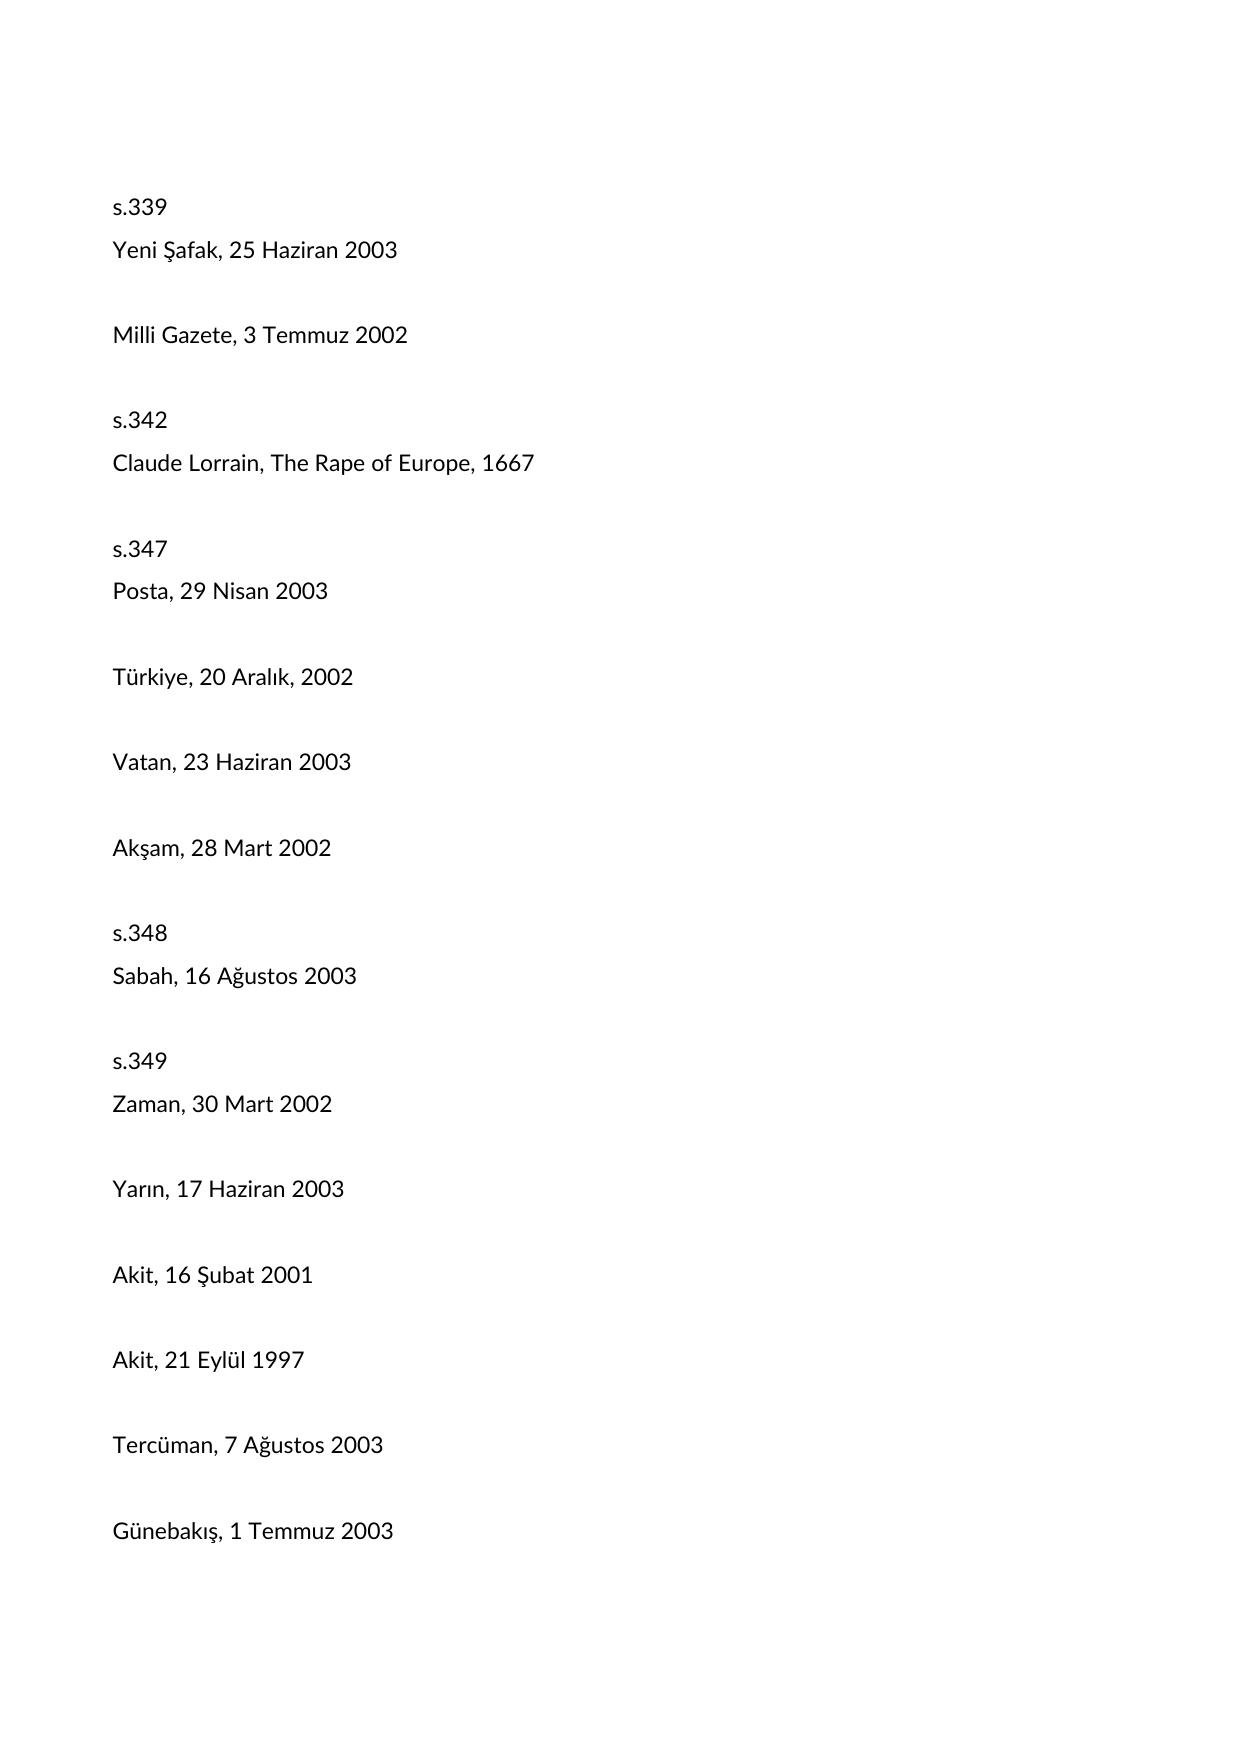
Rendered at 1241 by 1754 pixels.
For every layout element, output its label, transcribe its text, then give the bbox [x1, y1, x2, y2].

text Claude Lorrain, The Rape of Europe, 1667 [75, 449, 1165, 476]
text s.348 [75, 919, 1165, 946]
text s.339 [75, 193, 1165, 220]
text Vatan, 23 Haziran 2003 [75, 748, 1165, 775]
text Yeni Şafak, 25 Haziran 2003 [75, 235, 1165, 263]
text Posta, 29 Nisan 2003 [75, 577, 1165, 604]
text Milli Gazete, 3 Temmuz 2002 [75, 321, 1165, 348]
text Yarın, 17 Haziran 2003 [75, 1175, 1165, 1202]
text Zaman, 30 Mart 2002 [75, 1089, 1165, 1117]
text Tercüman, 7 Ağustos 2003 [75, 1431, 1165, 1459]
text s.347 [75, 534, 1165, 562]
text Sabah, 16 Ağustos 2003 [75, 961, 1165, 989]
text Günebakış, 1 Temmuz 2003 [75, 1517, 1165, 1544]
text Akit, 21 Eylül 1997 [75, 1346, 1165, 1373]
text Akşam, 28 Mart 2002 [75, 833, 1165, 861]
text Türkiye, 20 Aralık, 2002 [75, 662, 1165, 690]
text s.349 [75, 1047, 1165, 1074]
text s.342 [75, 406, 1165, 434]
text Akit, 16 Şubat 2001 [75, 1260, 1165, 1288]
